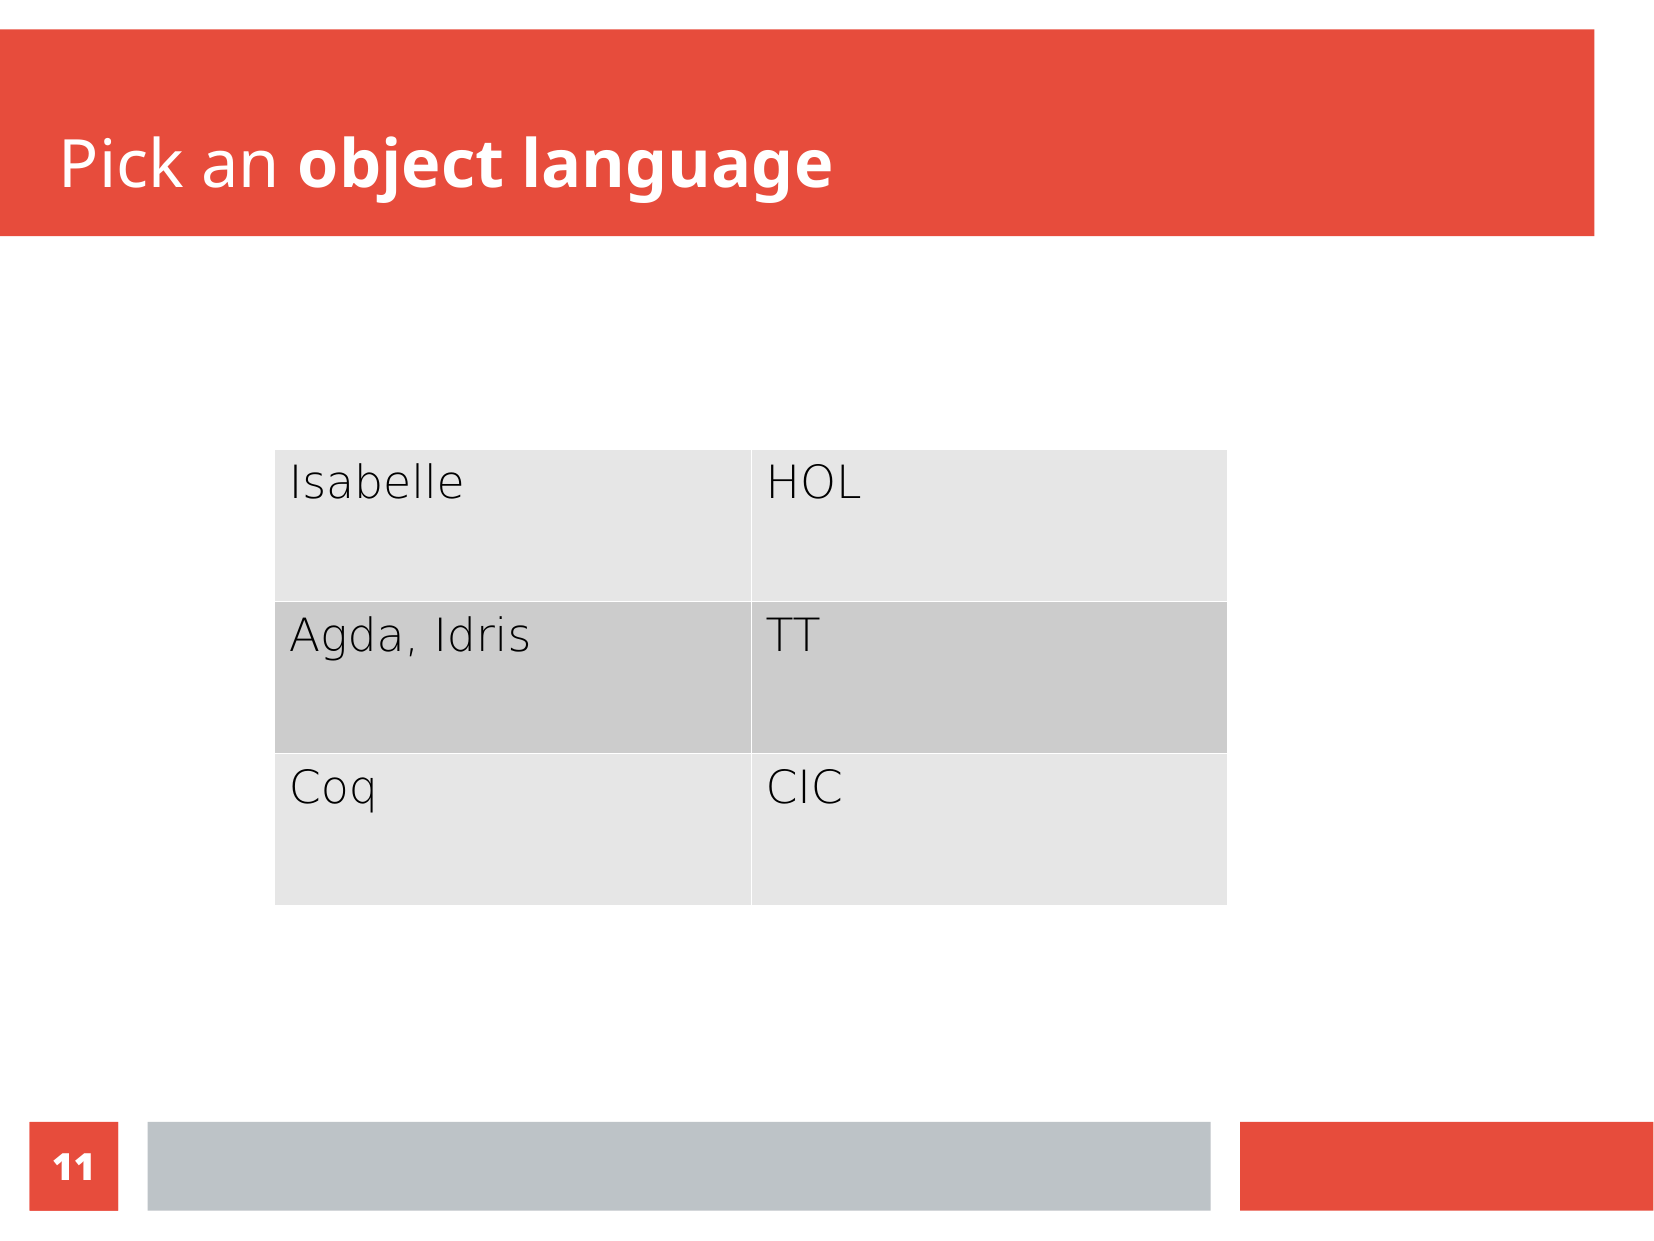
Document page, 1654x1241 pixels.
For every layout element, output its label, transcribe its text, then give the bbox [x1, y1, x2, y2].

table_cell Agda, Idris [275, 602, 751, 753]
table_header Isabelle [275, 450, 751, 601]
table_cell Coq [275, 754, 751, 905]
table_header HOL [752, 450, 1227, 601]
table_cell TT [752, 602, 1227, 753]
table_cell CIC [752, 754, 1227, 905]
title Pick an object language [59, 59, 1595, 207]
